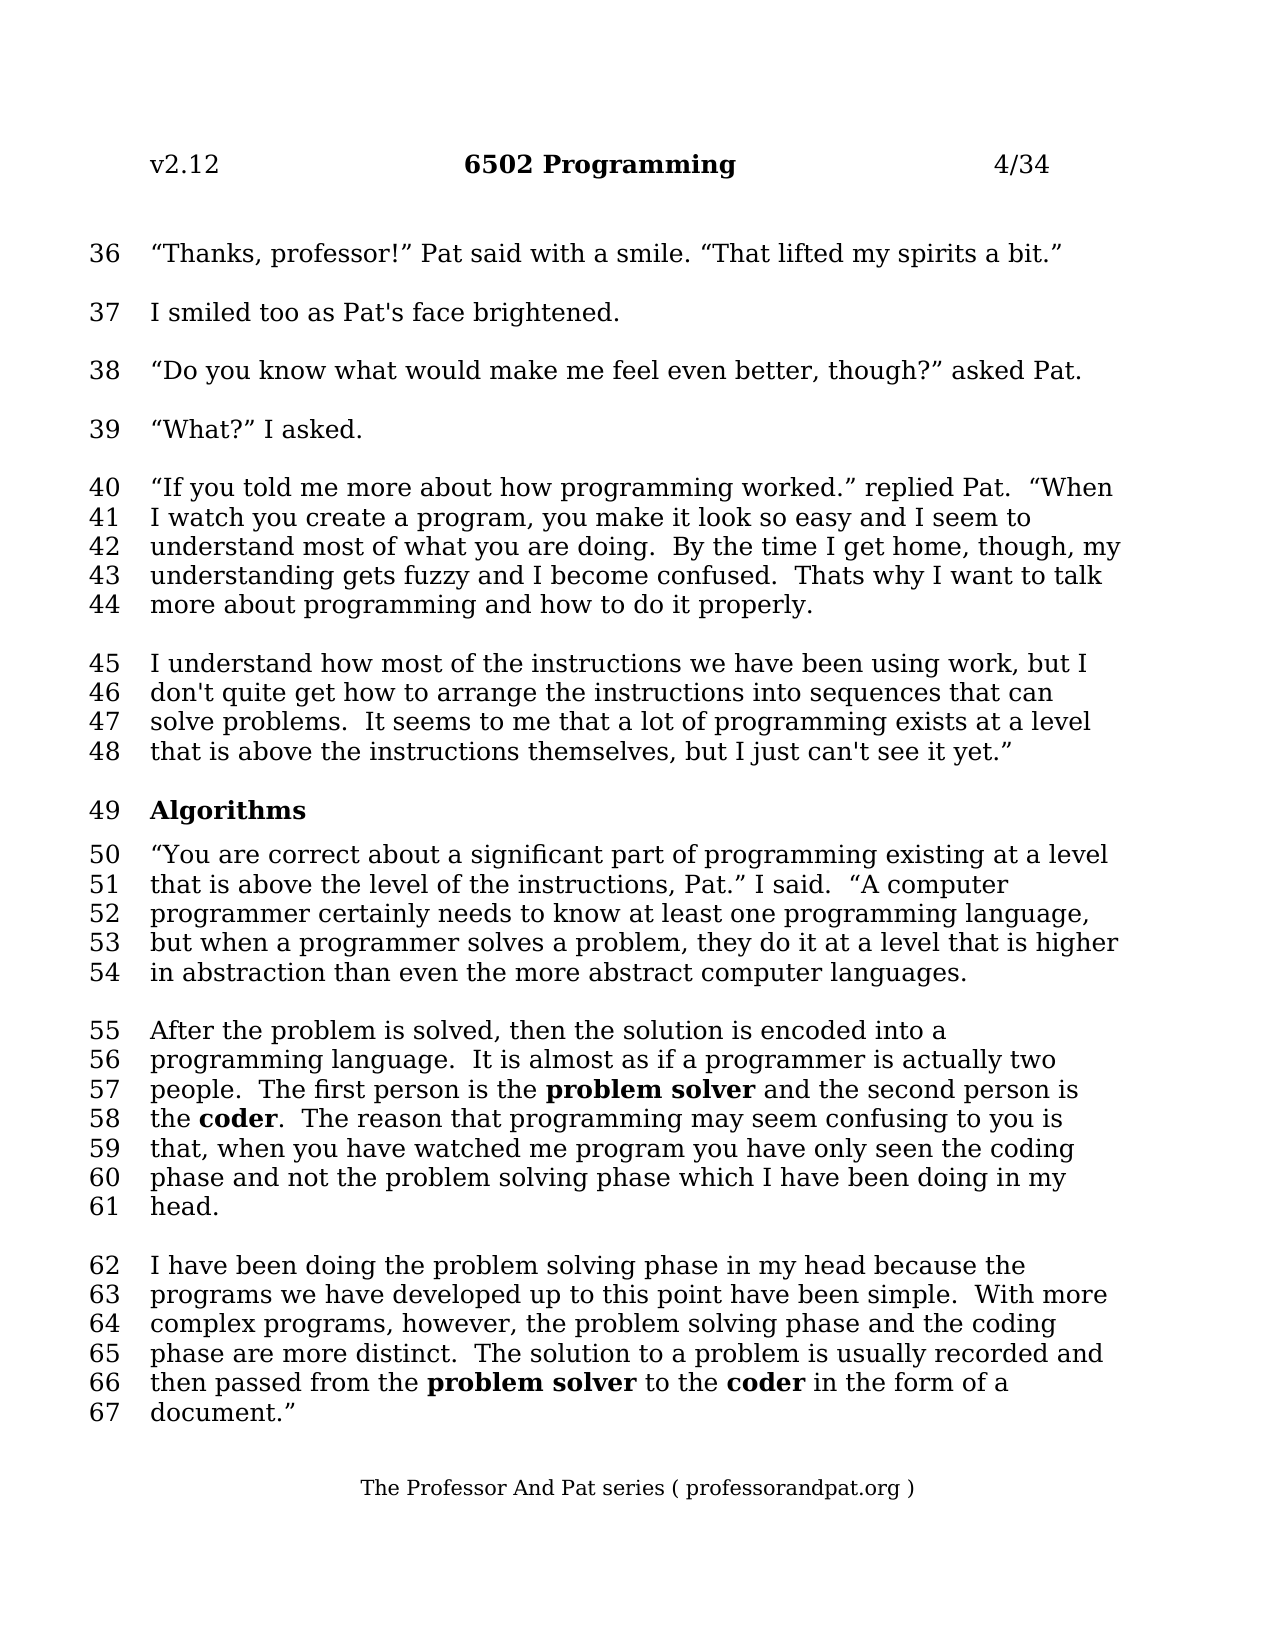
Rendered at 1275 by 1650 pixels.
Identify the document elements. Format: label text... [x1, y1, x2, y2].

subtitle Algorithms [150, 796, 1125, 826]
text After the problem is solved, then the solution is encoded into a programming language. It is almost as if a programmer is actually two people. The first person is the problem solver and the second person is the coder. The reason that programming may seem confusing to you is that, when you have watched me program you have only seen the coding phase and not the problem solving phase which I have been doing in my head. [150, 1016, 1125, 1222]
text I smiled too as Pat's face brightened. [150, 298, 1125, 327]
text I understand how most of the instructions we have been using work, but I don't quite get how to arrange the instructions into sequences that can solve problems. It seems to me that a lot of programming exists at a level that is above the instructions themselves, but I just can't see it yet.” [150, 649, 1125, 766]
text “Thanks, professor!” Pat said with a smile. “That lifted my spirits a bit.” [150, 239, 1125, 268]
text “You are correct about a significant part of programming existing at a level that is above the level of the instructions, Pat.” I said. “A computer programmer certainly needs to know at least one programming language, but when a programmer solves a problem, they do it at a level that is higher in abstraction than even the more abstract computer languages. [150, 841, 1125, 987]
text “If you told me more about how programming worked.” replied Pat. “When I watch you create a program, you make it look so easy and I seem to understand most of what you are doing. By the time I get home, though, my understanding gets fuzzy and I become confused. Thats why I want to talk more about programming and how to do it properly. [150, 473, 1125, 620]
text “What?” I asked. [150, 415, 1125, 444]
text I have been doing the problem solving phase in my head because the programs we have developed up to this point have been simple. With more complex programs, however, the problem solving phase and the coding phase are more distinct. The solution to a problem is usually recorded and then passed from the problem solver to the coder in the form of a document.” [150, 1251, 1125, 1427]
text “Do you know what would make me feel even better, though?” asked Pat. [150, 356, 1125, 386]
